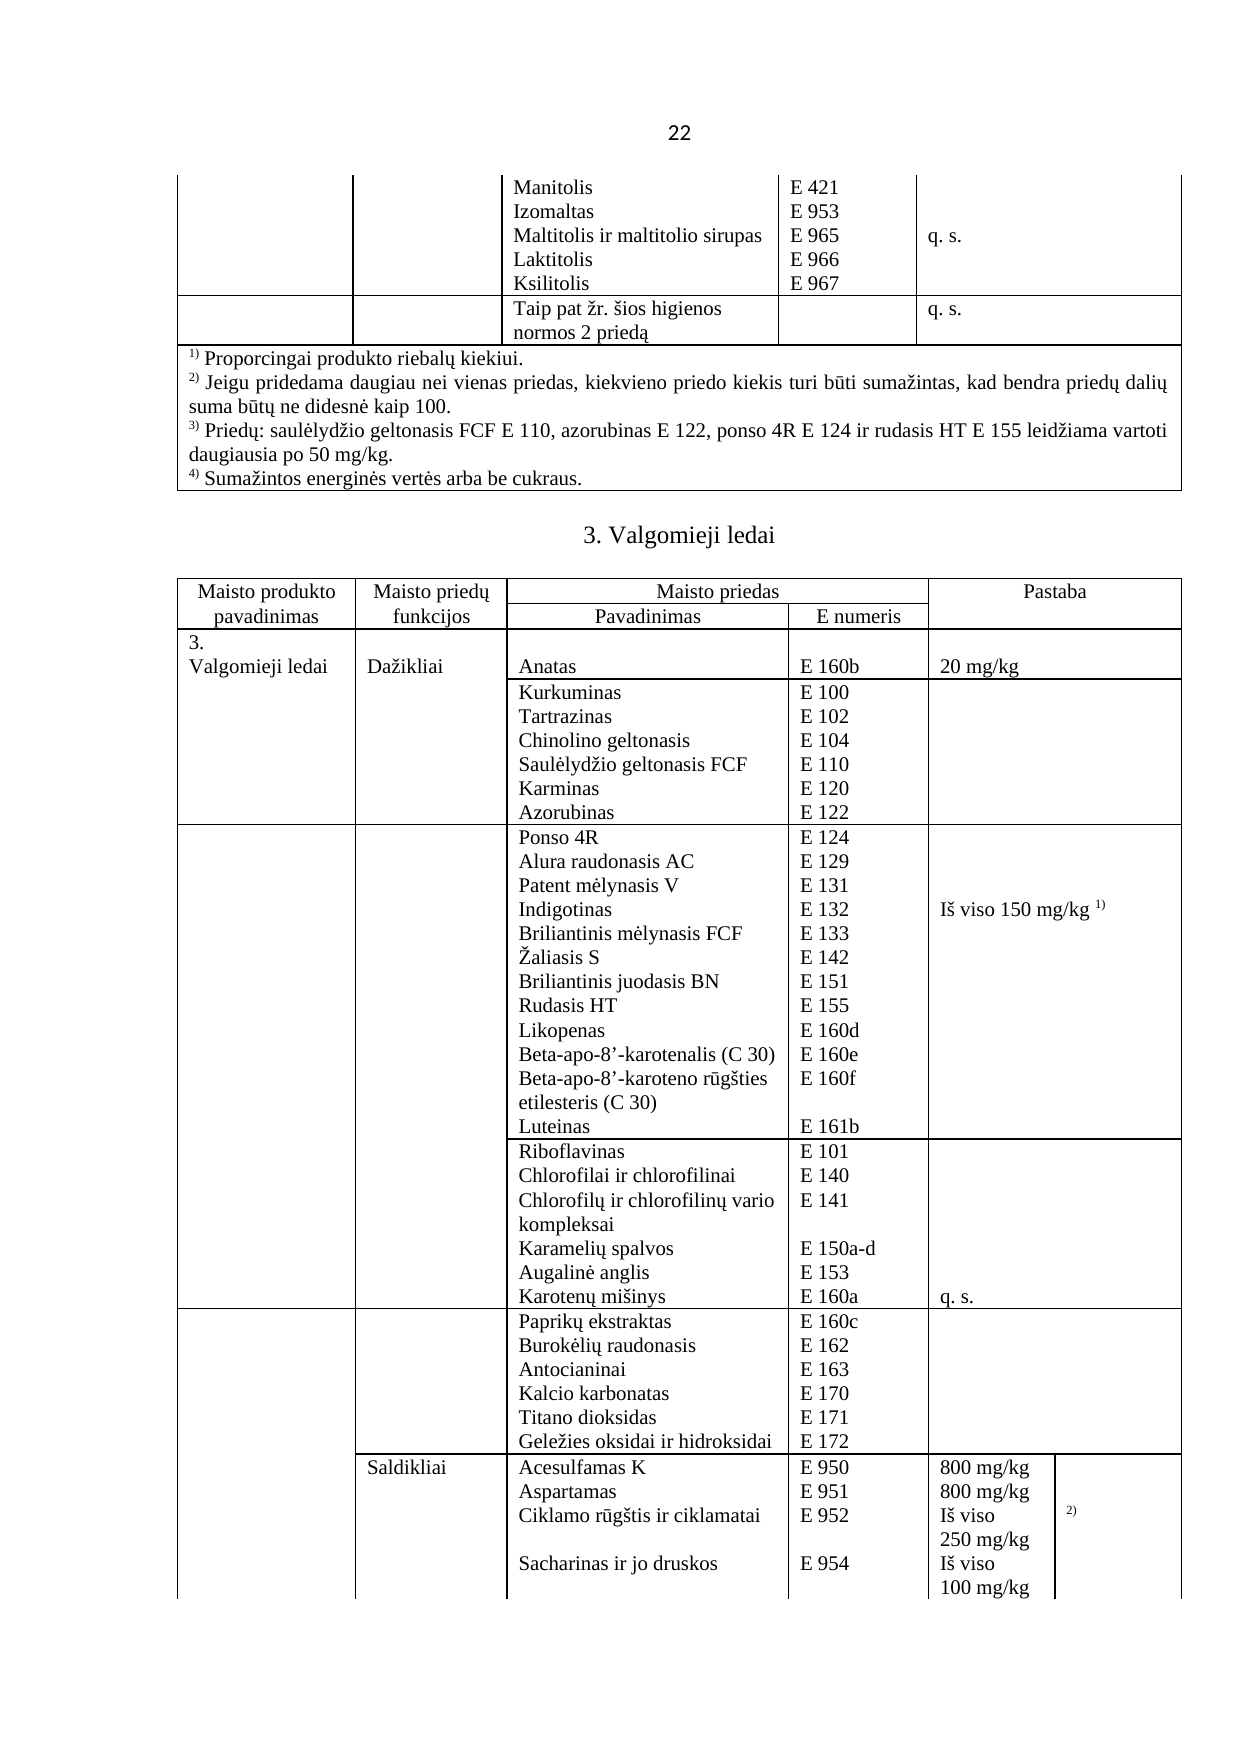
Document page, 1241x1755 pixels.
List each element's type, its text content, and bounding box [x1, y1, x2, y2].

table_cell E 104 [789, 728, 928, 752]
table_cell E 153 [789, 1260, 928, 1284]
table_cell [917, 199, 1181, 223]
table_cell [178, 873, 355, 897]
table_cell Maltitolis ir maltitolio sirupas [503, 223, 778, 247]
table_cell [917, 271, 1181, 295]
table_cell E 132 [789, 897, 928, 921]
table_cell [929, 800, 1181, 824]
table_cell [354, 296, 501, 344]
table_cell Chinolino geltonasis [508, 728, 788, 752]
table_cell Geležies oksidai ir hidroksidai [508, 1429, 788, 1453]
table_cell [929, 1333, 1181, 1357]
table_cell [178, 1357, 355, 1381]
table_cell Antocianinai [508, 1357, 788, 1381]
table_cell [178, 1188, 355, 1236]
table_cell [178, 271, 352, 295]
table_cell 1) Proporcingai produkto riebalų kiekiui. 2) Jeigu pridedama daugiau nei vienas priedas, kiekvieno priedo kiekis turi būti sumažintas, kad bendra priedų dalių suma būtų ne didesnė kaip 100. 3) Priedų: saulėlydžio geltonasis FCF E 110, azorubinas E 122, ponso 4R E 124 ir rudasis HT E 155 leidžiama vartoti daugiausia po 50 mg/kg. 4) Sumažintos energinės vertės arba be cukraus. [178, 346, 1181, 490]
table_cell Azorubinas [508, 800, 788, 824]
table_cell [178, 776, 355, 800]
table_cell E 966 [779, 247, 916, 271]
table_cell E 140 [789, 1164, 928, 1187]
table_header Maisto priedų [356, 579, 506, 603]
table_cell [356, 1066, 506, 1114]
table_cell Burokėlių raudonasis [508, 1333, 788, 1357]
table_cell [178, 223, 352, 247]
table_cell q. s. [929, 1284, 1181, 1308]
table_cell Acesulfamas K [508, 1455, 788, 1479]
table_cell E 163 [789, 1357, 928, 1381]
table_cell E 160b [789, 630, 928, 678]
table_cell Anatas [508, 630, 788, 678]
table_cell [929, 873, 1181, 897]
table_cell E 967 [779, 271, 916, 295]
table_cell [356, 1114, 506, 1138]
table_cell q. s. [917, 296, 1181, 344]
table_cell Pavadinimas [508, 604, 788, 628]
table_cell 20 mg/kg [929, 630, 1181, 678]
table_cell [929, 969, 1181, 993]
table_cell E 100 [789, 680, 928, 704]
table_cell [178, 752, 355, 776]
table_cell Beta-apo-8’-karoteno rūgšties etilesteris (C 30) [508, 1066, 788, 1114]
table_cell Ciklamo rūgštis ir ciklamatai [508, 1503, 788, 1551]
table_cell [178, 945, 355, 969]
table_cell [929, 994, 1181, 1017]
table_cell [178, 1018, 355, 1042]
table_cell Ksilitolis [503, 271, 778, 295]
table_cell [178, 1066, 355, 1114]
table_cell [929, 728, 1181, 752]
table_cell [178, 1114, 355, 1138]
table_cell Žaliasis S [508, 945, 788, 969]
table_cell [356, 945, 506, 969]
table_cell E 162 [789, 1333, 928, 1357]
table_cell [354, 175, 501, 199]
table_cell [178, 994, 355, 1017]
table_cell E 120 [789, 776, 928, 800]
table_cell [356, 897, 506, 921]
table_cell [178, 1236, 355, 1260]
table_cell Taip pat žr. šios higienos normos 2 priedą [503, 296, 778, 344]
table_cell [178, 1164, 355, 1187]
table_cell E 160d [789, 1018, 928, 1042]
table_cell Alura raudonasis AC [508, 849, 788, 873]
table_cell [178, 1260, 355, 1284]
table_cell [929, 1188, 1181, 1236]
table_cell [929, 1164, 1181, 1187]
table_cell [356, 1381, 506, 1405]
table_cell pavadinimas [178, 603, 355, 628]
table_cell [929, 1236, 1181, 1260]
table_cell funkcijos [356, 603, 506, 628]
table_cell E 950 [789, 1455, 928, 1479]
table_cell [356, 1138, 506, 1163]
table_cell [178, 969, 355, 993]
table_cell Manitolis [503, 175, 778, 199]
text 3. Valgomieji ledai [177, 520, 1181, 549]
table_cell Rudasis HT [508, 994, 788, 1017]
table_cell Briliantinis juodasis BN [508, 969, 788, 993]
table_cell [929, 1429, 1181, 1453]
table_cell E 952 [789, 1503, 928, 1551]
table_cell Laktitolis [503, 247, 778, 271]
table_cell [356, 1503, 506, 1551]
table_cell E 129 [789, 849, 928, 873]
table_cell [929, 776, 1181, 800]
table_cell [929, 1114, 1181, 1138]
table_cell [178, 1551, 355, 1599]
table_cell [354, 247, 501, 271]
table_cell Saulėlydžio geltonasis FCF [508, 752, 788, 776]
table_cell [356, 825, 506, 849]
table_cell [929, 1066, 1181, 1114]
table_cell Likopenas [508, 1018, 788, 1042]
table_cell Sacharinas ir jo druskos [508, 1551, 788, 1599]
table_cell E 171 [789, 1405, 928, 1429]
table_cell [929, 1309, 1181, 1333]
table_cell [917, 247, 1181, 271]
table_cell [178, 825, 355, 849]
table_cell Saldikliai [356, 1455, 506, 1479]
table_cell Indigotinas [508, 897, 788, 921]
table_cell 2) [1056, 1503, 1181, 1551]
table_cell Riboflavinas [508, 1140, 788, 1163]
table_cell [178, 1042, 355, 1066]
table_cell [178, 1479, 355, 1503]
table_cell [356, 994, 506, 1017]
table_cell [356, 1164, 506, 1187]
table_cell [356, 873, 506, 897]
table_cell E 150a-d [789, 1236, 928, 1260]
table_cell [356, 969, 506, 993]
table_cell 800 mg/kg [929, 1455, 1054, 1479]
table_cell Aspartamas [508, 1479, 788, 1503]
table_cell [1056, 1455, 1181, 1479]
table_cell [178, 704, 355, 728]
table_cell E 160c [789, 1309, 928, 1333]
table_cell [929, 1405, 1181, 1429]
table_cell [917, 175, 1181, 199]
table_cell [178, 1309, 355, 1333]
table_cell E 102 [789, 704, 928, 728]
table_cell E 142 [789, 945, 928, 969]
table_header Maisto priedas [508, 579, 928, 603]
table_cell [178, 921, 355, 945]
table_cell [929, 849, 1181, 873]
table_cell [929, 1381, 1181, 1405]
table_cell [356, 1309, 506, 1333]
table_cell E 170 [789, 1381, 928, 1405]
table_cell Ponso 4R [508, 825, 788, 849]
table_cell [356, 1429, 506, 1453]
table_cell Kalcio karbonatas [508, 1381, 788, 1405]
table_cell Iš viso 150 mg/kg 1) [929, 897, 1181, 921]
table_cell [178, 800, 355, 824]
table_cell [929, 921, 1181, 945]
table_cell [779, 296, 916, 344]
table_cell [178, 849, 355, 873]
table_cell [178, 1453, 355, 1479]
table_cell Izomaltas [503, 199, 778, 223]
table_header Pastaba [929, 579, 1181, 603]
table_cell E 160e [789, 1042, 928, 1066]
table_cell [178, 1138, 355, 1163]
table_cell E 953 [779, 199, 916, 223]
table_cell [356, 1018, 506, 1042]
table_cell [929, 1018, 1181, 1042]
table_cell [356, 1357, 506, 1381]
table_cell Luteinas [508, 1114, 788, 1138]
table_cell E 151 [789, 969, 928, 993]
table_cell [178, 1284, 355, 1308]
table_cell [1056, 1479, 1181, 1503]
table_cell E 954 [789, 1551, 928, 1599]
table_cell [929, 945, 1181, 969]
table_cell [354, 199, 501, 223]
table_cell E 110 [789, 752, 928, 776]
table_cell [356, 1042, 506, 1066]
table_cell E 155 [789, 994, 928, 1017]
table_cell Iš viso 100 mg/kg [929, 1551, 1054, 1599]
table_cell E 965 [779, 223, 916, 247]
table_cell Karamelių spalvos [508, 1236, 788, 1260]
table_cell [178, 296, 352, 344]
table_cell [356, 704, 506, 728]
table_cell Karotenų mišinys [508, 1284, 788, 1308]
table_cell [929, 825, 1181, 849]
table_cell Patent mėlynasis V [508, 873, 788, 897]
table_cell q. s. [917, 223, 1181, 247]
table_cell [356, 1260, 506, 1284]
table_cell [178, 678, 355, 704]
table_cell [929, 680, 1181, 704]
table_cell E 141 [789, 1188, 928, 1236]
table_cell [929, 1357, 1181, 1381]
table_cell [929, 704, 1181, 728]
table_cell Titano dioksidas [508, 1405, 788, 1429]
table_cell 3. Valgomieji ledai [178, 630, 355, 678]
table_cell [354, 223, 501, 247]
table_cell [178, 175, 352, 199]
table_cell [356, 921, 506, 945]
table_cell [178, 1405, 355, 1429]
table_cell Karminas [508, 776, 788, 800]
table_cell [356, 1551, 506, 1599]
table_cell E 160f [789, 1066, 928, 1114]
table_cell Beta-apo-8’-karotenalis (C 30) [508, 1042, 788, 1066]
table_cell [356, 1405, 506, 1429]
table_cell [356, 800, 506, 824]
table_cell [356, 1236, 506, 1260]
table_cell Paprikų ekstraktas [508, 1309, 788, 1333]
table_cell [356, 849, 506, 873]
table_cell E 161b [789, 1114, 928, 1138]
table_cell E 951 [789, 1479, 928, 1503]
table_cell [178, 728, 355, 752]
table_cell [356, 752, 506, 776]
table_cell Iš viso 250 mg/kg [929, 1503, 1054, 1551]
table_cell Chlorofilų ir chlorofilinų vario kompleksai [508, 1188, 788, 1236]
table_cell E 101 [789, 1140, 928, 1163]
table_cell E 122 [789, 800, 928, 824]
table_cell [356, 1333, 506, 1357]
table_cell [178, 1381, 355, 1405]
table_cell [178, 247, 352, 271]
table_cell E numeris [789, 604, 928, 628]
table_cell [356, 1479, 506, 1503]
table_cell [356, 1284, 506, 1308]
table_cell E 421 [779, 175, 916, 199]
table_header Maisto produkto [178, 579, 355, 603]
table_cell E 172 [789, 1429, 928, 1453]
table_cell [178, 1333, 355, 1357]
table_cell [178, 1503, 355, 1551]
table_cell [929, 1140, 1181, 1163]
table_cell [356, 678, 506, 704]
table_cell 800 mg/kg [929, 1479, 1054, 1503]
table_cell [354, 271, 501, 295]
table_cell E 124 [789, 825, 928, 849]
table_cell [929, 752, 1181, 776]
table_cell [1056, 1551, 1181, 1599]
table_cell [929, 603, 1181, 628]
table_cell [929, 1260, 1181, 1284]
table_cell [929, 1042, 1181, 1066]
table_cell E 133 [789, 921, 928, 945]
table_cell [178, 1429, 355, 1453]
table_cell [356, 728, 506, 752]
table_cell [178, 199, 352, 223]
table_cell Augalinė anglis [508, 1260, 788, 1284]
table_cell Kurkuminas [508, 680, 788, 704]
table_cell [356, 1188, 506, 1236]
table_cell Chlorofilai ir chlorofilinai [508, 1164, 788, 1187]
table_cell [356, 776, 506, 800]
table_cell [178, 897, 355, 921]
table_cell E 131 [789, 873, 928, 897]
table_cell Briliantinis mėlynasis FCF [508, 921, 788, 945]
table_cell Dažikliai [356, 630, 506, 678]
table_cell Tartrazinas [508, 704, 788, 728]
table_cell E 160a [789, 1284, 928, 1308]
